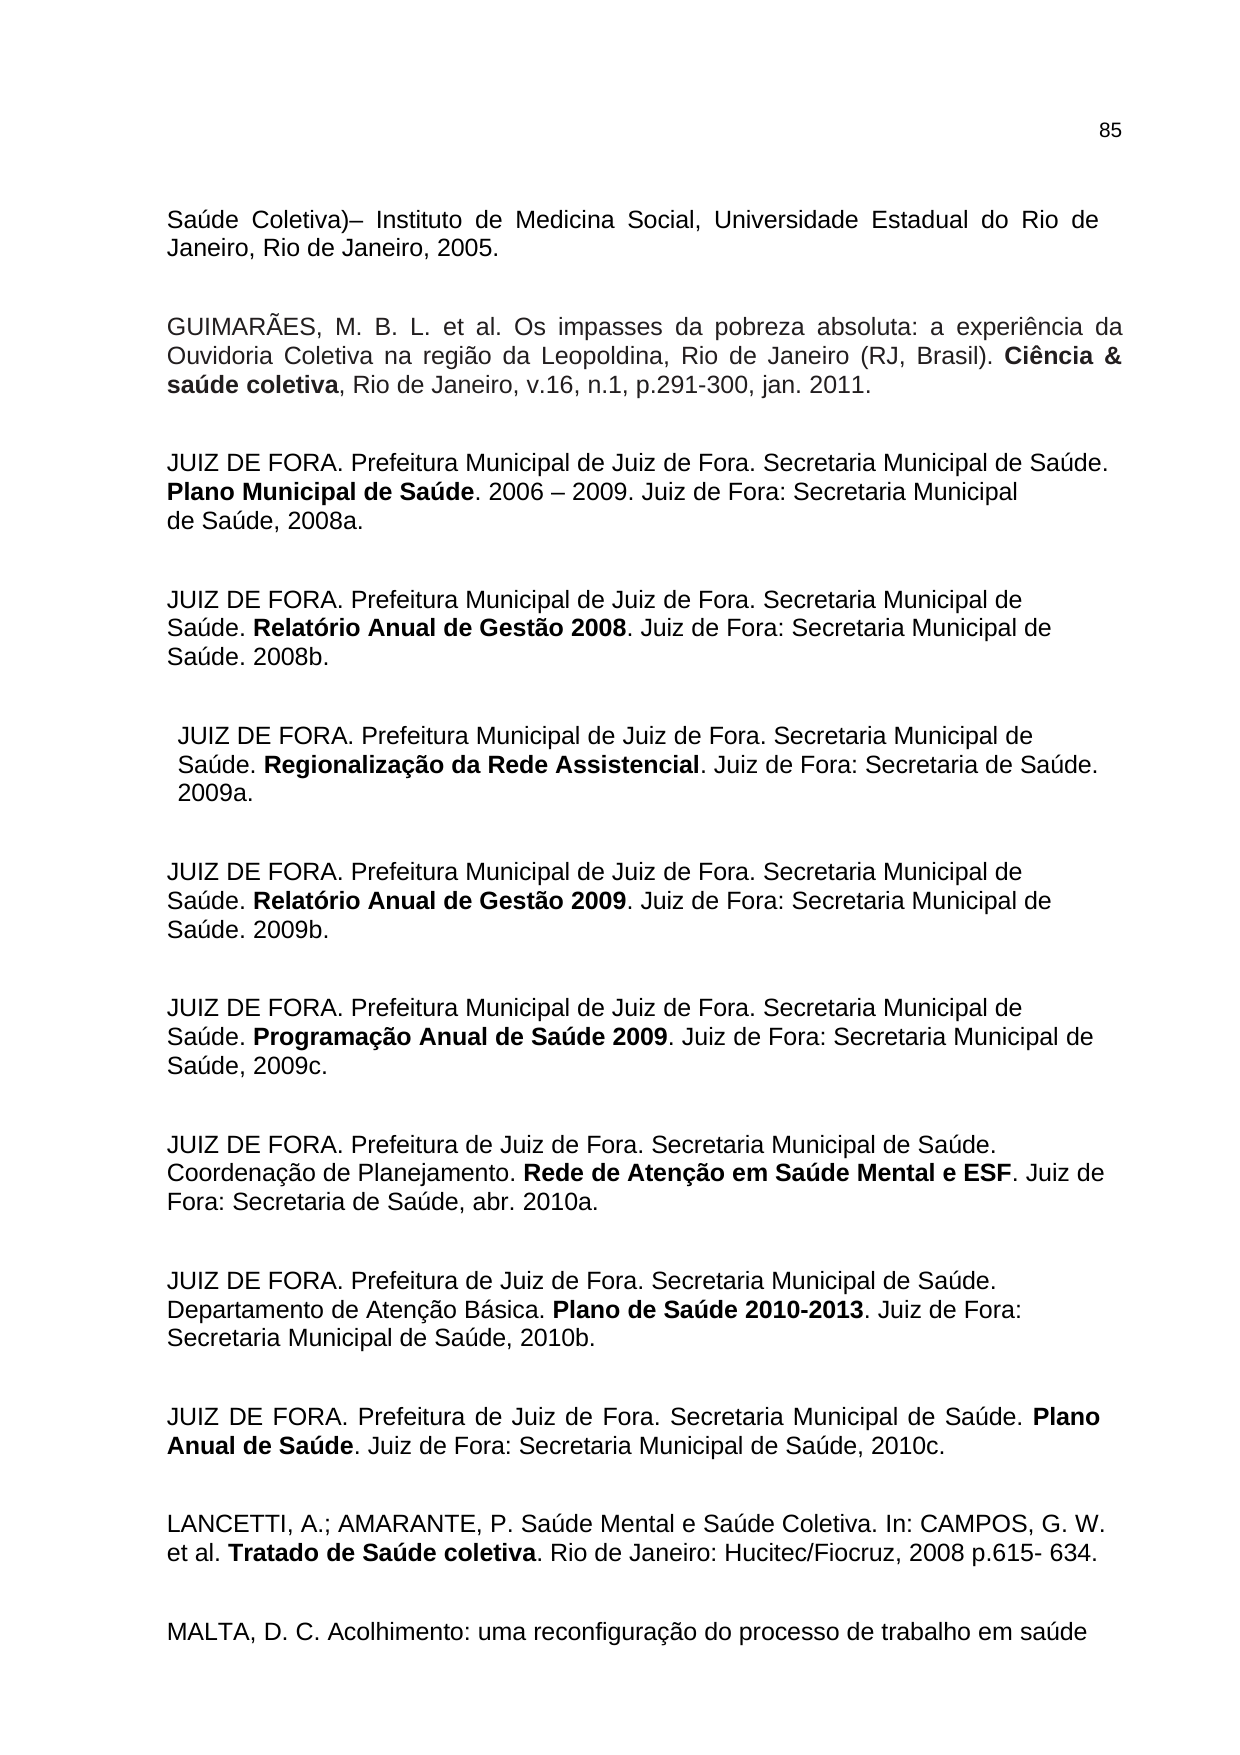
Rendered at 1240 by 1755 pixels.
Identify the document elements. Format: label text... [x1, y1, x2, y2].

text JUIZ DE FORA. Prefeitura Municipal de Juiz de Fora. Secretaria Municipal de Saúde. Regionalização da Rede Assistencial. Juiz de Fora: Secretaria de Saúde. 2009a. [177, 721, 1101, 807]
text JUIZ DE FORA. Prefeitura de Juiz de Fora. Secretaria Municipal de Saúde. Departamento de Atenção Básica. Plano de Saúde 2010-2013. Juiz de Fora: Secretaria Municipal de Saúde, 2010b. [167, 1266, 1123, 1352]
text LANCETTI, A.; AMARANTE, P. Saúde Mental e Saúde Coletiva. In: CAMPOS, G. W. et al. Tratado de Saúde coletiva. Rio de Janeiro: Hucitec/Fiocruz, 2008 p.615- 634. [167, 1509, 1123, 1567]
text JUIZ DE FORA. Prefeitura de Juiz de Fora. Secretaria Municipal de Saúde. Plano Anual de Saúde. Juiz de Fora: Secretaria Municipal de Saúde, 2010c. [167, 1402, 1123, 1459]
text JUIZ DE FORA. Prefeitura Municipal de Juiz de Fora. Secretaria Municipal de Saúde. Programação Anual de Saúde 2009. Juiz de Fora: Secretaria Municipal de Saúde, 2009c. [167, 993, 1101, 1080]
text JUIZ DE FORA. Prefeitura Municipal de Juiz de Fora. Secretaria Municipal de Saúde. Plano Municipal de Saúde. 2006 – 2009. Juiz de Fora: Secretaria Municipal de Saúde, 2008a. [167, 448, 1112, 535]
text JUIZ DE FORA. Prefeitura Municipal de Juiz de Fora. Secretaria Municipal de Saúde. Relatório Anual de Gestão 2008. Juiz de Fora: Secretaria Municipal de Saúde. 2008b. [167, 585, 1101, 671]
text JUIZ DE FORA. Prefeitura Municipal de Juiz de Fora. Secretaria Municipal de Saúde. Relatório Anual de Gestão 2009. Juiz de Fora: Secretaria Municipal de Saúde. 2009b. [167, 857, 1101, 943]
text JUIZ DE FORA. Prefeitura de Juiz de Fora. Secretaria Municipal de Saúde. Coordenação de Planejamento. Rede de Atenção em Saúde Mental e ESF. Juiz de Fora: Secretaria de Saúde, abr. 2010a. [167, 1130, 1123, 1216]
text Saúde Coletiva)– Instituto de Medicina Social, Universidade Estadual do Rio de Janeiro, Rio de Janeiro, 2005. [167, 205, 1123, 262]
text GUIMARÃES, M. B. L. et al. Os impasses da pobreza absoluta: a experiência da Ouvidoria Coletiva na região da Leopoldina, Rio de Janeiro (RJ, Brasil). Ciência & saúde coletiva, Rio de Janeiro, v.16, n.1, p.291-300, jan. 2011. [167, 312, 1123, 398]
text MALTA, D. C. Acolhimento: uma reconfiguração do processo de trabalho em saúde [167, 1617, 1133, 1646]
